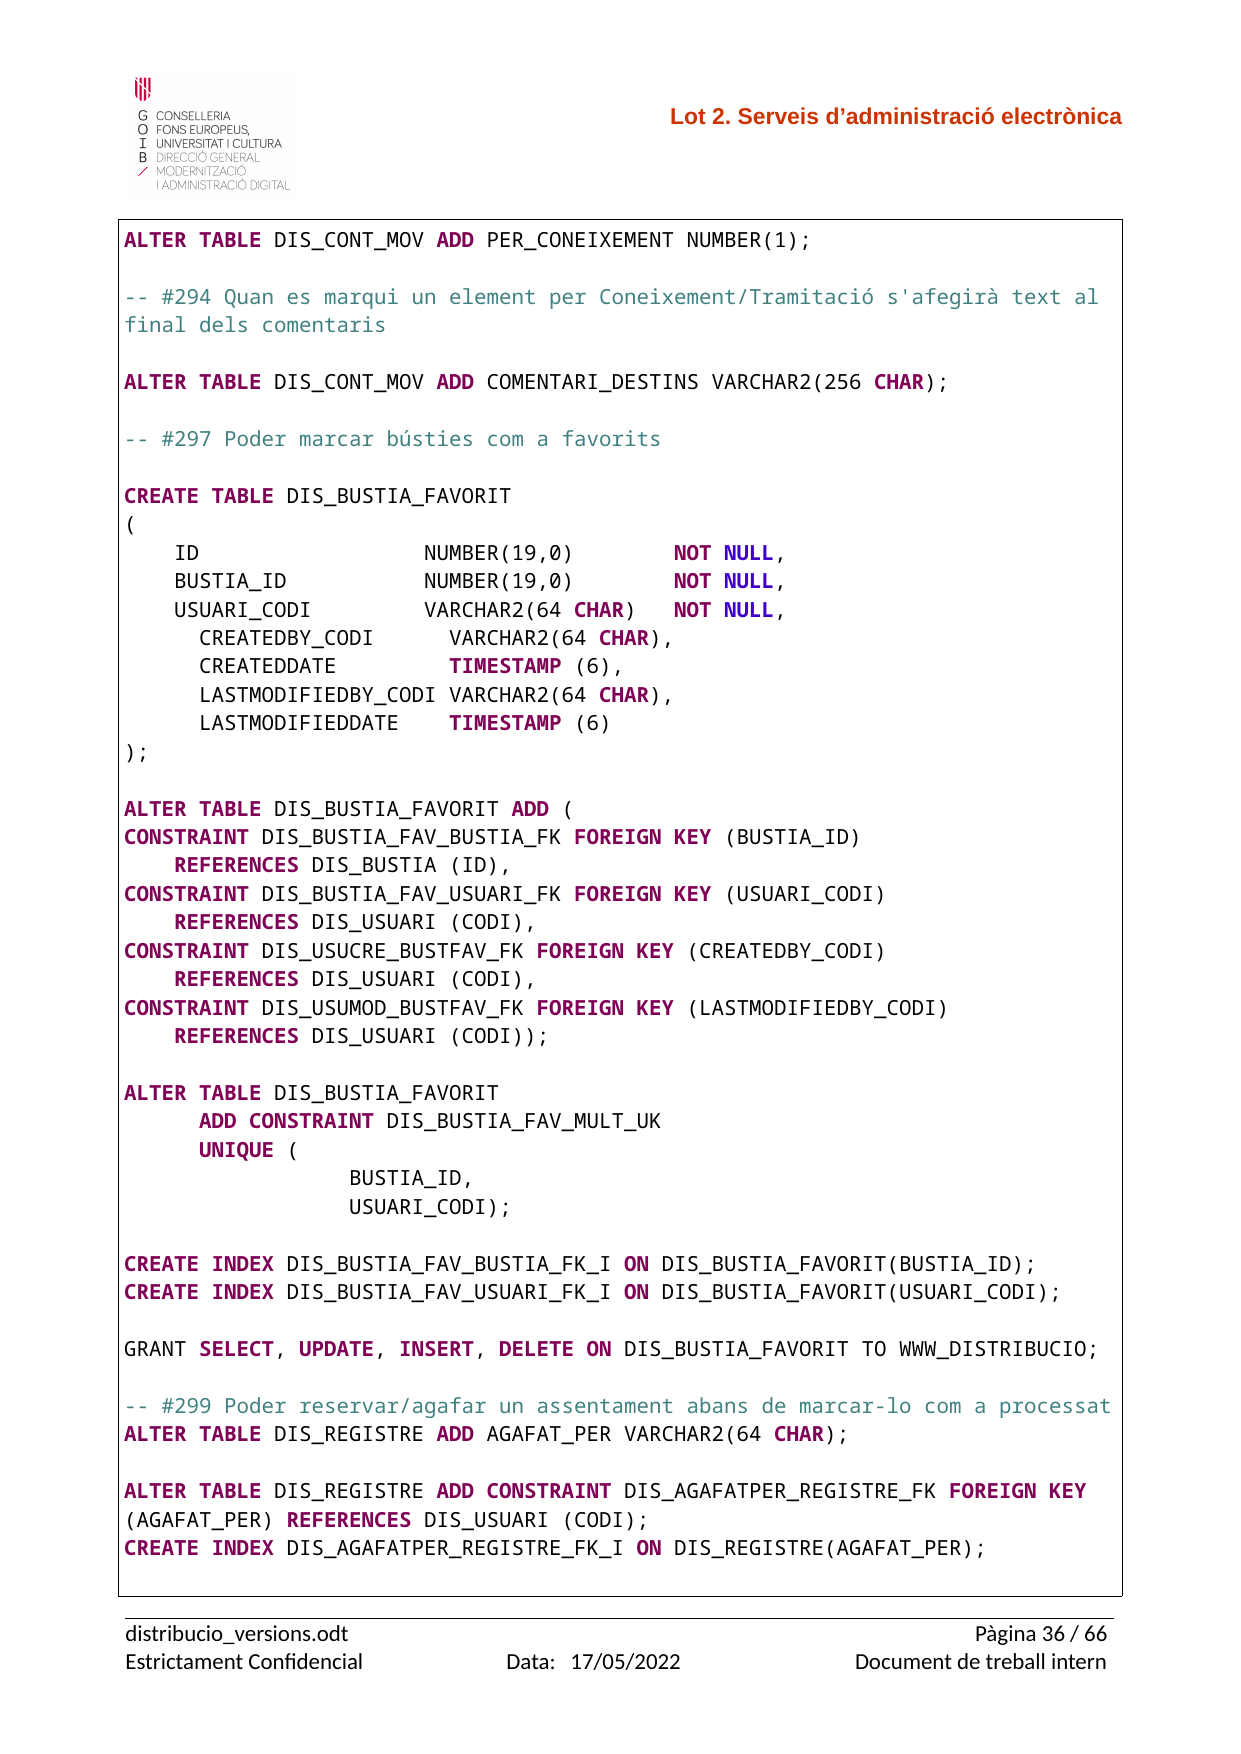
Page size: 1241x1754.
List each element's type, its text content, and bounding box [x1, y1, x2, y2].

table_header ALTER TABLE DIS_CONT_MOV ADD PER_CONEIXEMENT NUMBER(1); -- #294 Quan es marqui un element per Coneixement/Tramitació s'afegirà text al final dels comentaris ALTER TABLE DIS_CONT_MOV ADD COMENTARI_DESTINS VARCHAR2(256 CHAR); -- #297 Poder marcar bústies com a favorits CREATE TABLE DIS_BUSTIA_FAVORIT ( ID NUMBER(19,0) NOT NULL, BUSTIA_ID NUMBER(19,0) NOT NULL, USUARI_CODI VARCHAR2(64 CHAR) NOT NULL, CREATEDBY_CODI VARCHAR2(64 CHAR), CREATEDDATE TIMESTAMP (6), LASTMODIFIEDBY_CODI VARCHAR2(64 CHAR), LASTMODIFIEDDATE TIMESTAMP (6) ); ALTER TABLE DIS_BUSTIA_FAVORIT ADD ( CONSTRAINT DIS_BUSTIA_FAV_BUSTIA_FK FOREIGN KEY (BUSTIA_ID) REFERENCES DIS_BUSTIA (ID), CONSTRAINT DIS_BUSTIA_FAV_USUARI_FK FOREIGN KEY (USUARI_CODI) REFERENCES DIS_USUARI (CODI), CONSTRAINT DIS_USUCRE_BUSTFAV_FK FOREIGN KEY (CREATEDBY_CODI) REFERENCES DIS_USUARI (CODI), CONSTRAINT DIS_USUMOD_BUSTFAV_FK FOREIGN KEY (LASTMODIFIEDBY_CODI) REFERENCES DIS_USUARI (CODI)); ALTER TABLE DIS_BUSTIA_FAVORIT ADD CONSTRAINT DIS_BUSTIA_FAV_MULT_UK UNIQUE ( BUSTIA_ID, USUARI_CODI); CREATE INDEX DIS_BUSTIA_FAV_BUSTIA_FK_I ON DIS_BUSTIA_FAVORIT(BUSTIA_ID); CREATE INDEX DIS_BUSTIA_FAV_USUARI_FK_I ON DIS_BUSTIA_FAVORIT(USUARI_CODI); GRANT SELECT, UPDATE, INSERT, DELETE ON DIS_BUSTIA_FAVORIT TO WWW_DISTRIBUCIO; -- #299 Poder reservar/agafar un assentament abans de marcar-lo com a processat ALTER TABLE DIS_REGISTRE ADD AGAFAT_PER VARCHAR2(64 CHAR); ALTER TABLE DIS_REGISTRE ADD CONSTRAINT DIS_AGAFATPER_REGISTRE_FK FOREIGN KEY (AGAFAT_PER) REFERENCES DIS_USUARI (CODI); CREATE INDEX DIS_AGAFATPER_REGISTRE_FK_I ON DIS_REGISTRE(AGAFAT_PER); [119, 220, 1122, 1596]
picture [126, 70, 299, 197]
